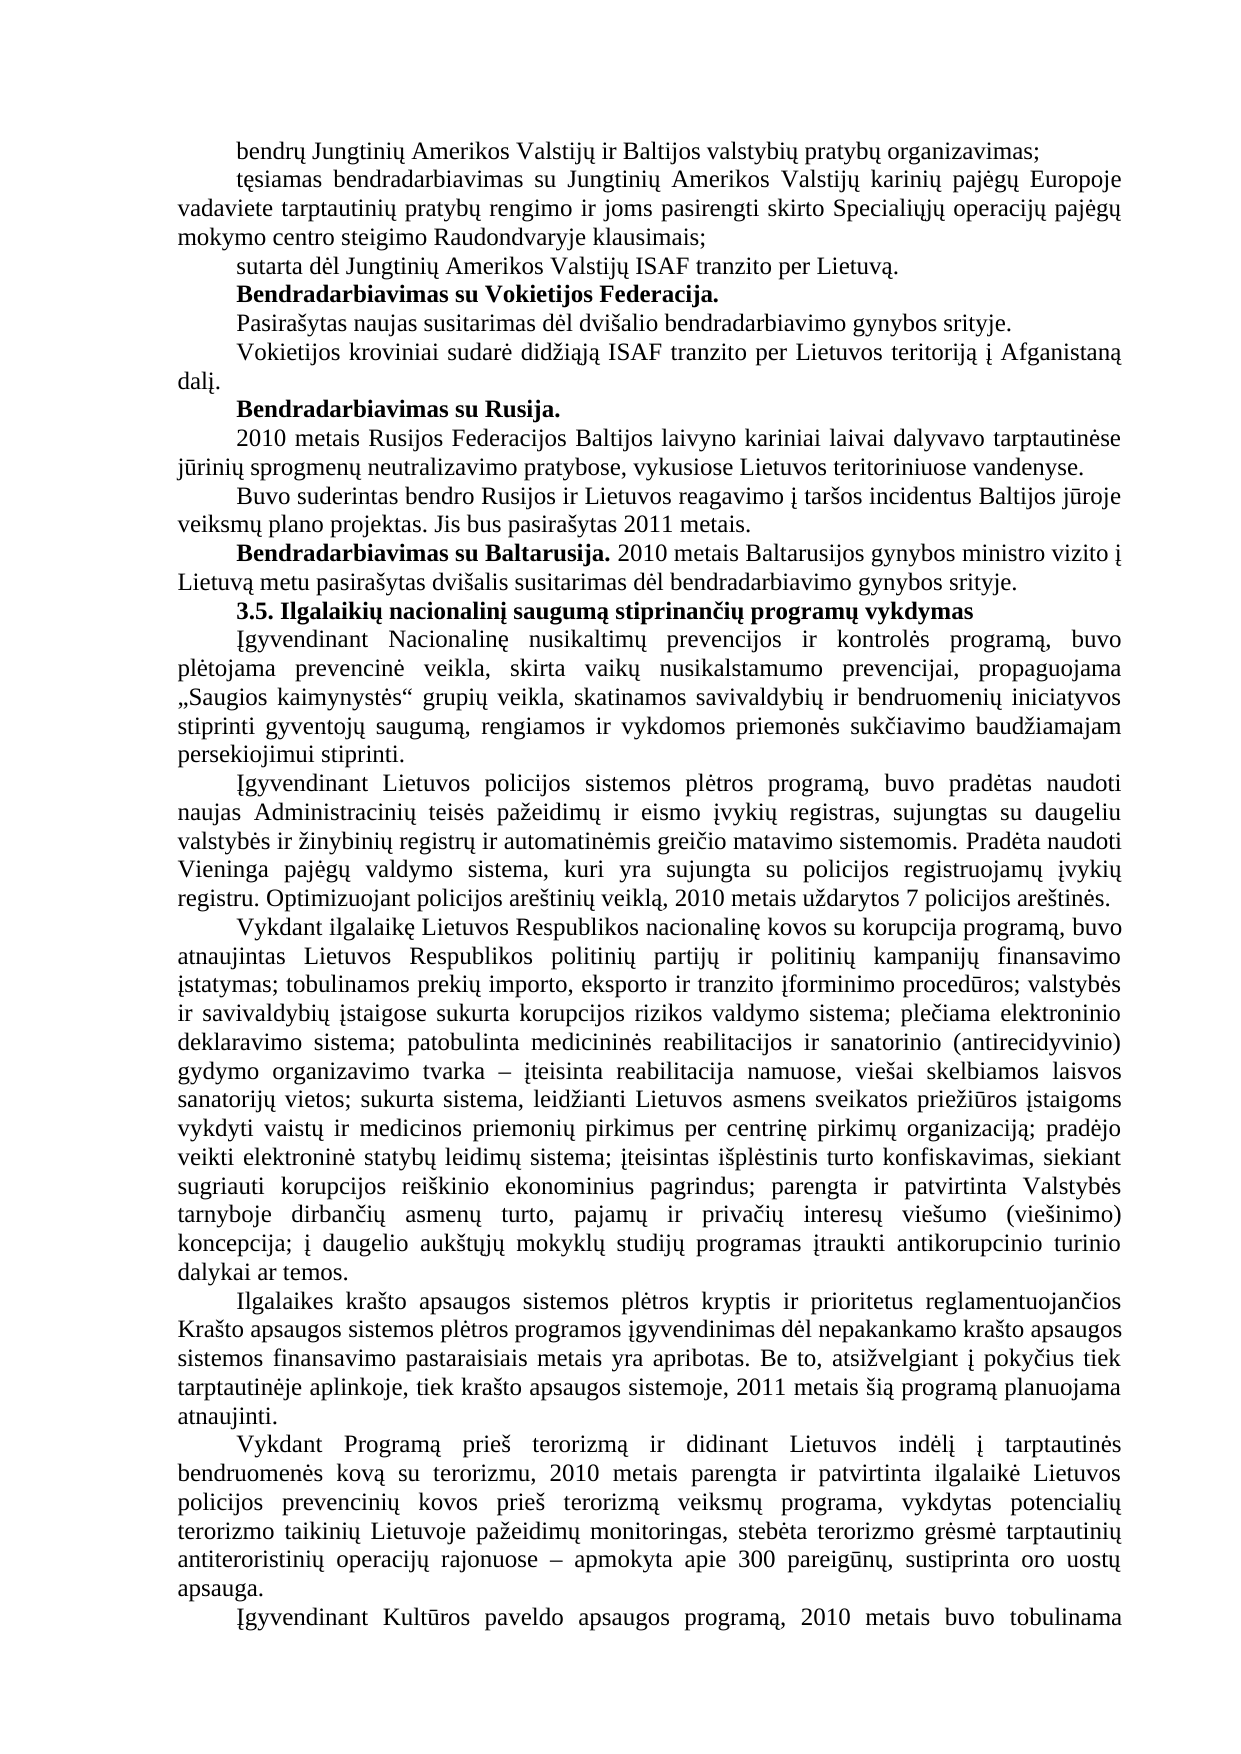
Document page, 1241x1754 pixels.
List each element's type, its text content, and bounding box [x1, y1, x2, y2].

text Vykdant ilgalaikę Lietuvos Respublikos nacionalinę kovos su korupcija programą, buvo atnaujintas Lietuvos Respublikos politinių partijų ir politinių kampanijų finansavimo įstatymas; tobulinamos prekių importo, eksporto ir tranzito įforminimo procedūros; valstybės ir savivaldybių įstaigose sukurta korupcijos rizikos valdymo sistema; plečiama elektroninio deklaravimo sistema; patobulinta medicininės reabilitacijos ir sanatorinio (antirecidyvinio) gydymo organizavimo tvarka – įteisinta reabilitacija namuose, viešai skelbiamos laisvos sanatorijų vietos; sukurta sistema, leidžianti Lietuvos asmens sveikatos priežiūros įstaigoms vykdyti vaistų ir medicinos priemonių pirkimus per centrinę pirkimų organizaciją; pradėjo veikti elektroninė statybų leidimų sistema; įteisintas išplėstinis turto konfiskavimas, siekiant sugriauti korupcijos reiškinio ekonominius pagrindus; parengta ir patvirtinta Valstybės tarnyboje dirbančių asmenų turto, pajamų ir privačių interesų viešumo (viešinimo) koncepcija; į daugelio aukštųjų mokyklų studijų programas įtraukti antikorupcinio turinio dalykai ar temos. [177, 912, 1122, 1286]
text Bendradarbiavimas su Vokietijos Federacija. [177, 279, 1122, 308]
text Įgyvendinant Nacionalinę nusikaltimų prevencijos ir kontrolės programą, buvo plėtojama prevencinė veikla, skirta vaikų nusikalstamumo prevencijai, propaguojama „Saugios kaimynystės“ grupių veikla, skatinamos savivaldybių ir bendruomenių iniciatyvos stiprinti gyventojų saugumą, rengiamos ir vykdomos priemonės sukčiavimo baudžiamajam persekiojimui stiprinti. [177, 624, 1122, 768]
text Ilgalaikes krašto apsaugos sistemos plėtros kryptis ir prioritetus reglamentuojančios Krašto apsaugos sistemos plėtros programos įgyvendinimas dėl nepakankamo krašto apsaugos sistemos finansavimo pastaraisiais metais yra apribotas. Be to, atsižvelgiant į pokyčius tiek tarptautinėje aplinkoje, tiek krašto apsaugos sistemoje, 2011 metais šią programą planuojama atnaujinti. [177, 1286, 1122, 1429]
text Vykdant Programą prieš terorizmą ir didinant Lietuvos indėlį į tarptautinės bendruomenės kovą su terorizmu, 2010 metais parengta ir patvirtinta ilgalaikė Lietuvos policijos prevencinių kovos prieš terorizmą veiksmų programa, vykdytas potencialių terorizmo taikinių Lietuvoje pažeidimų monitoringas, stebėta terorizmo grėsmė tarptautinių antiteroristinių operacijų rajonuose – apmokyta apie 300 pareigūnų, sustiprinta oro uostų apsauga. [177, 1429, 1122, 1602]
text Pasirašytas naujas susitarimas dėl dvišalio bendradarbiavimo gynybos srityje. [177, 308, 1122, 337]
text tęsiamas bendradarbiavimas su Jungtinių Amerikos Valstijų karinių pajėgų Europoje vadaviete tarptautinių pratybų rengimo ir joms pasirengti skirto Specialiųjų operacijų pajėgų mokymo centro steigimo Raudondvaryje klausimais; [177, 164, 1122, 251]
text 2010 metais Rusijos Federacijos Baltijos laivyno kariniai laivai dalyvavo tarptautinėse jūrinių sprogmenų neutralizavimo pratybose, vykusiose Lietuvos teritoriniuose vandenyse. [177, 423, 1122, 481]
text sutarta dėl Jungtinių Amerikos Valstijų ISAF tranzito per Lietuvą. [177, 251, 1122, 279]
text Buvo suderintas bendro Rusijos ir Lietuvos reagavimo į taršos incidentus Baltijos jūroje veiksmų plano projektas. Jis bus pasirašytas 2011 metais. [177, 481, 1122, 538]
text bendrų Jungtinių Amerikos Valstijų ir Baltijos valstybių pratybų organizavimas; [177, 136, 1122, 164]
text Bendradarbiavimas su Rusija. [177, 394, 1122, 423]
text 3.5. Ilgalaikių nacionalinį saugumą stiprinančių programų vykdymas [177, 596, 1122, 624]
text Bendradarbiavimas su Baltarusija. 2010 metais Baltarusijos gynybos ministro vizito į Lietuvą metu pasirašytas dvišalis susitarimas dėl bendradarbiavimo gynybos srityje. [177, 538, 1122, 596]
text Įgyvendinant Lietuvos policijos sistemos plėtros programą, buvo pradėtas naudoti naujas Administracinių teisės pažeidimų ir eismo įvykių registras, sujungtas su daugeliu valstybės ir žinybinių registrų ir automatinėmis greičio matavimo sistemomis. Pradėta naudoti Vieninga pajėgų valdymo sistema, kuri yra sujungta su policijos registruojamų įvykių registru. Optimizuojant policijos areštinių veiklą, 2010 metais uždarytos 7 policijos areštinės. [177, 768, 1122, 912]
text Įgyvendinant Kultūros paveldo apsaugos programą, 2010 metais buvo tobulinama [177, 1602, 1122, 1631]
text Vokietijos kroviniai sudarė didžiąją ISAF tranzito per Lietuvos teritoriją į Afganistaną dalį. [177, 337, 1122, 394]
